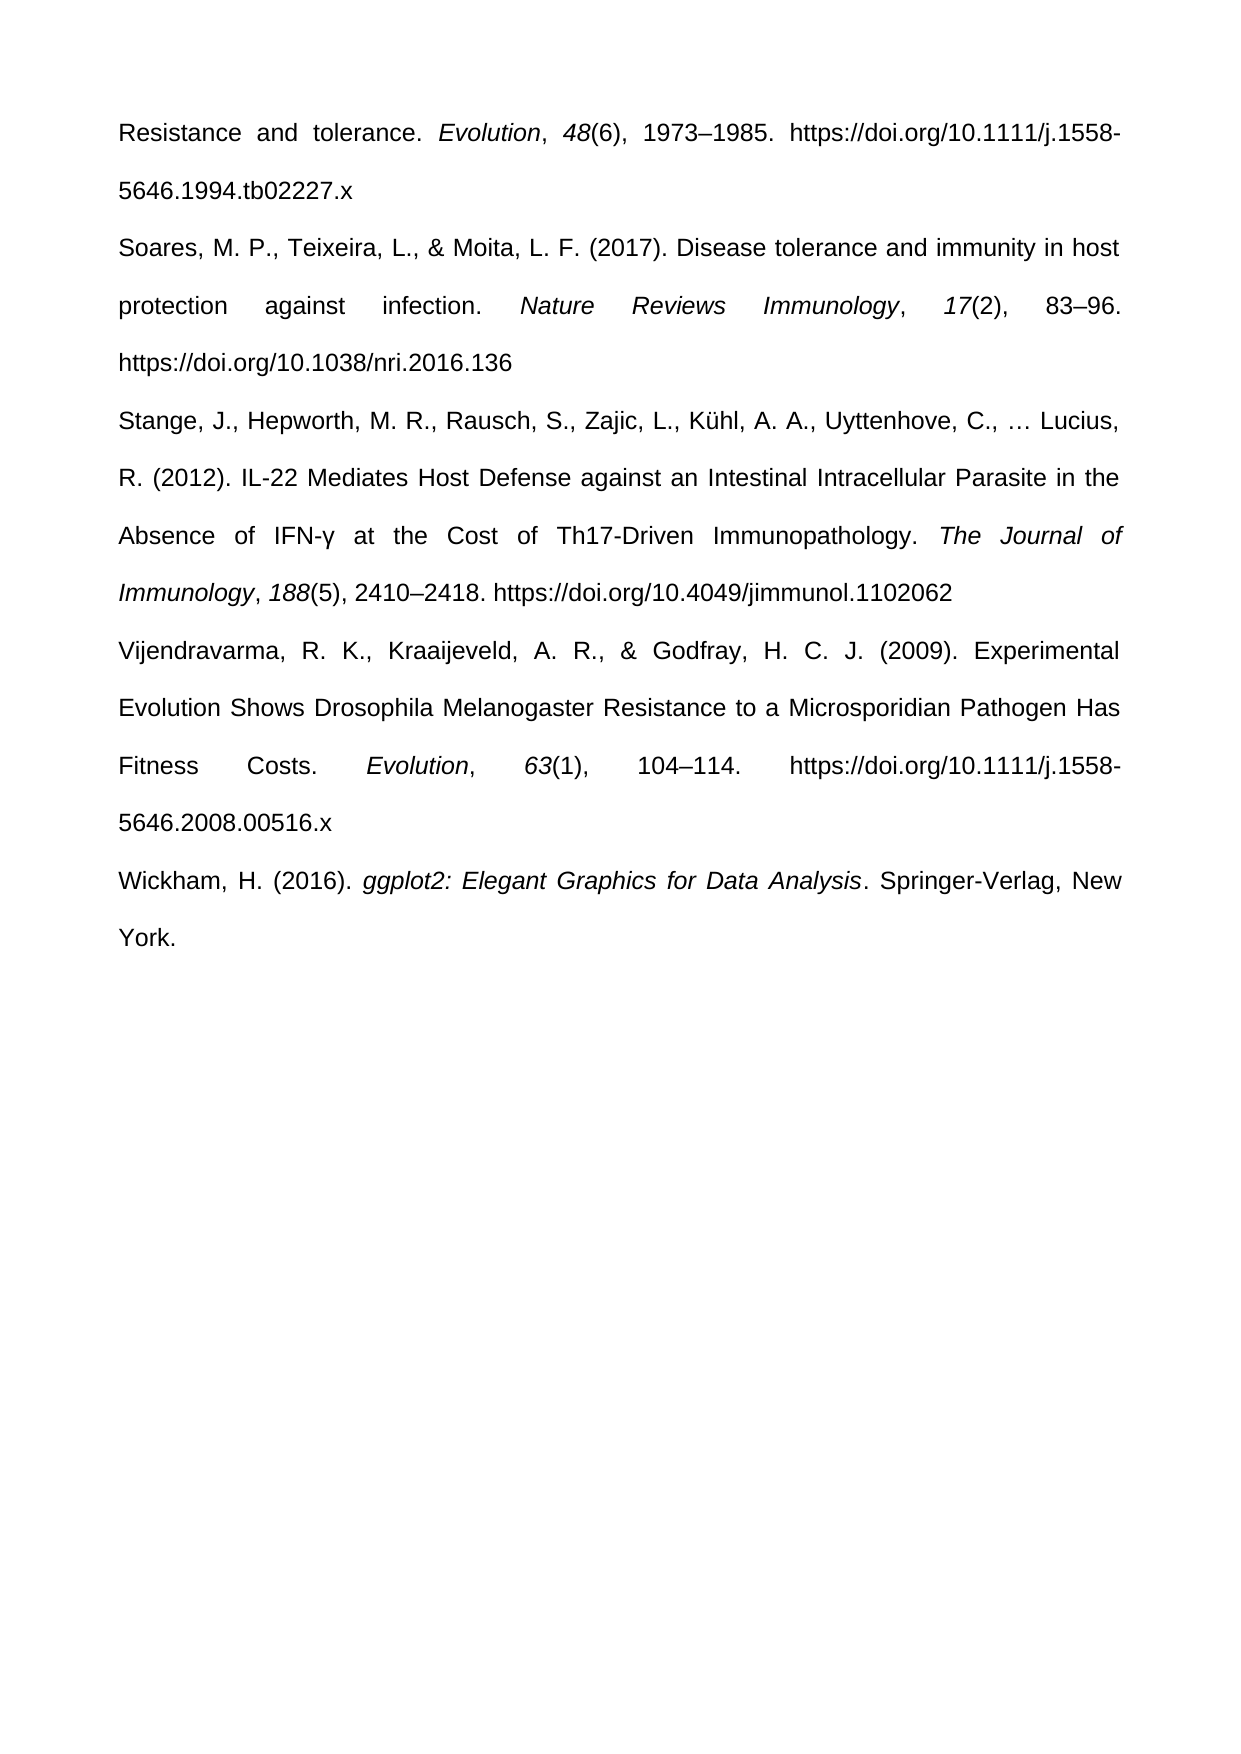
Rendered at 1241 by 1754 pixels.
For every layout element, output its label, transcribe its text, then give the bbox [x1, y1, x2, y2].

text Soares, M. P., Teixeira, L., & Moita, L. F. (2017). Disease tolerance and immunity in host protection against infection. Nature Reviews Immunology, 17(2), 83–96. https://doi.org/10.1038/nri.2016.136 [118, 233, 1122, 377]
text Wickham, H. (2016). ggplot2: Elegant Graphics for Data Analysis. Springer-Verlag, New York. [118, 866, 1122, 952]
text Vijendravarma, R. K., Kraaijeveld, A. R., & Godfray, H. C. J. (2009). Experimental Evolution Shows Drosophila Melanogaster Resistance to a Microsporidian Pathogen Has Fitness Costs. Evolution, 63(1), 104–114. https://doi.org/10.1111/j.1558-5646.2008.00516.x [118, 636, 1122, 837]
text Resistance and tolerance. Evolution, 48(6), 1973–1985. https://doi.org/10.1111/j.1558-5646.1994.tb02227.x [118, 118, 1122, 204]
text Stange, J., Hepworth, M. R., Rausch, S., Zajic, L., Kühl, A. A., Uyttenhove, C., … Lucius, R. (2012). IL-22 Mediates Host Defense against an Intestinal Intracellular Parasite in the Absence of IFN-γ at the Cost of Th17-Driven Immunopathology. The Journal of Immunology, 188(5), 2410–2418. https://doi.org/10.4049/jimmunol.1102062 [118, 406, 1122, 607]
